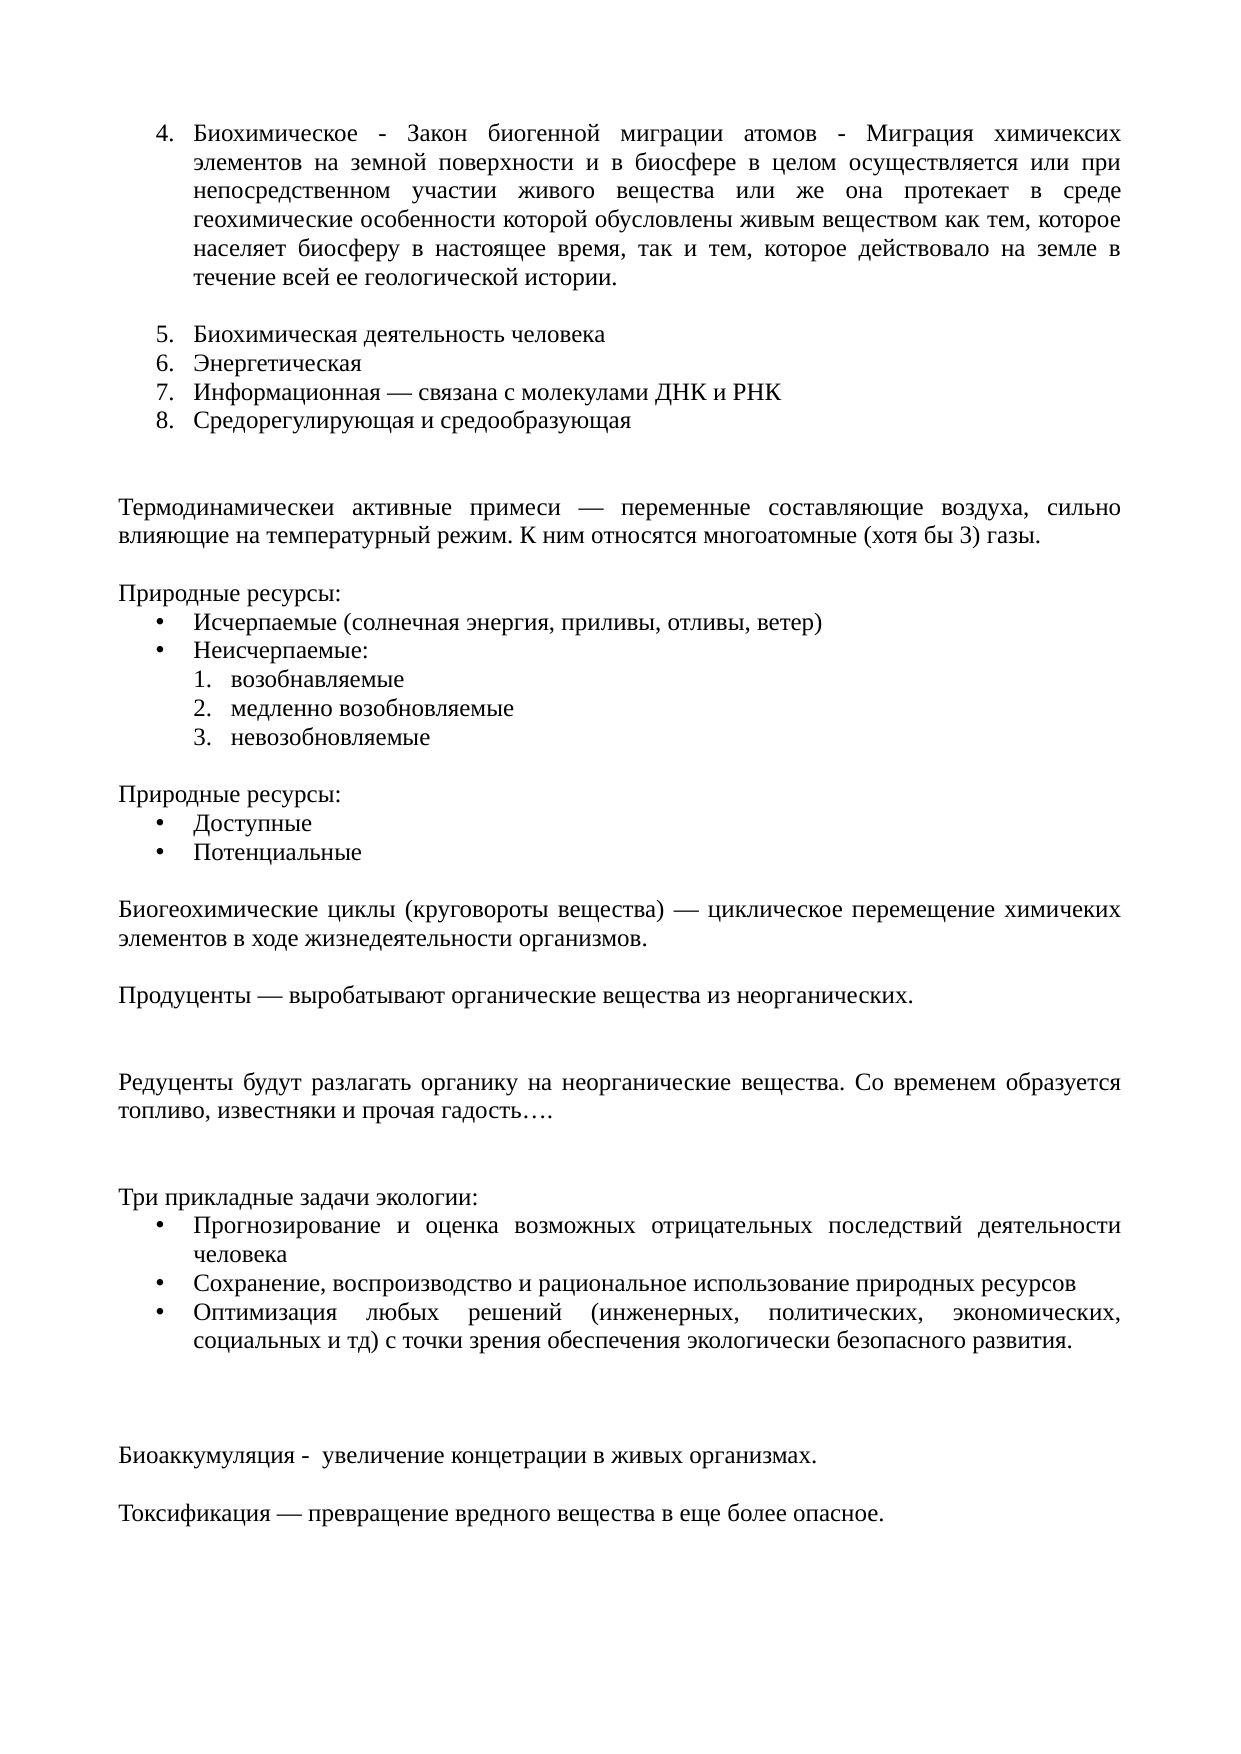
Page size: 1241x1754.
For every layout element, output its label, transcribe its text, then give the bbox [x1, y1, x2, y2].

list Сохранение, воспроизводство и рациональное использование природных ресурсов [156, 1268, 1122, 1297]
list медленно возобновляемые [193, 693, 1122, 722]
list невозобновляемые [193, 722, 1122, 751]
list Средорегулирующая и средообразующая [156, 406, 1122, 434]
list Потенциальные [156, 837, 1122, 866]
text Природные ресурсы: [118, 578, 1122, 607]
list Доступные [156, 808, 1122, 837]
text Биогеохимические циклы (круговороты вещества) — циклическое перемещение химичеких элементов в ходе жизнедеятельности организмов. [118, 894, 1122, 952]
text Термодинамическеи активные примеси — переменные составляющие воздуха, сильно влияющие на температурный режим. К ним относятся многоатомные (хотя бы 3) газы. [118, 492, 1122, 549]
list Информационная — связана с молекулами ДНК и РНК [156, 377, 1122, 406]
list Оптимизация любых решений (инженерных, политических, экономических, социальных и тд) с точки зрения обеспечения экологически безопасного развития. [156, 1297, 1122, 1354]
list Неисчерпаемые: [156, 636, 1122, 664]
list Биохимическая деятельность человека [156, 319, 1122, 348]
text Биоаккумуляция - увеличение концетрации в живых организмах. [118, 1441, 1122, 1469]
list возобнавляемые [193, 664, 1122, 693]
text Редуценты будут разлагать органику на неорганические вещества. Со временем образуется топливо, известняки и прочая гадость…. [118, 1067, 1122, 1124]
text Токсификация — превращение вредного вещества в еще более опасное. [118, 1498, 1122, 1527]
text Три прикладные задачи экологии: [118, 1182, 1122, 1211]
text Продуценты — выробатывают органические вещества из неорганических. [118, 981, 1122, 1009]
list Энергетическая [156, 348, 1122, 377]
list Исчерпаемые (солнечная энергия, приливы, отливы, ветер) [156, 607, 1122, 636]
list Прогнозирование и оценка возможных отрицательных последствий деятельности человека [156, 1211, 1122, 1268]
text Природные ресурсы: [118, 779, 1122, 808]
list Биохимическое - Закон биогенной миграции атомов - Миграция химичексих элементов на земной поверхности и в биосфере в целом осуществляется или при непосредственном участии живого вещества или же она протекает в среде геохимические особенности которой обусловлены живым веществом как тем, которое населяет биосферу в настоящее время, так и тем, которое действовало на земле в течение всей ее геологической истории. [156, 118, 1122, 291]
